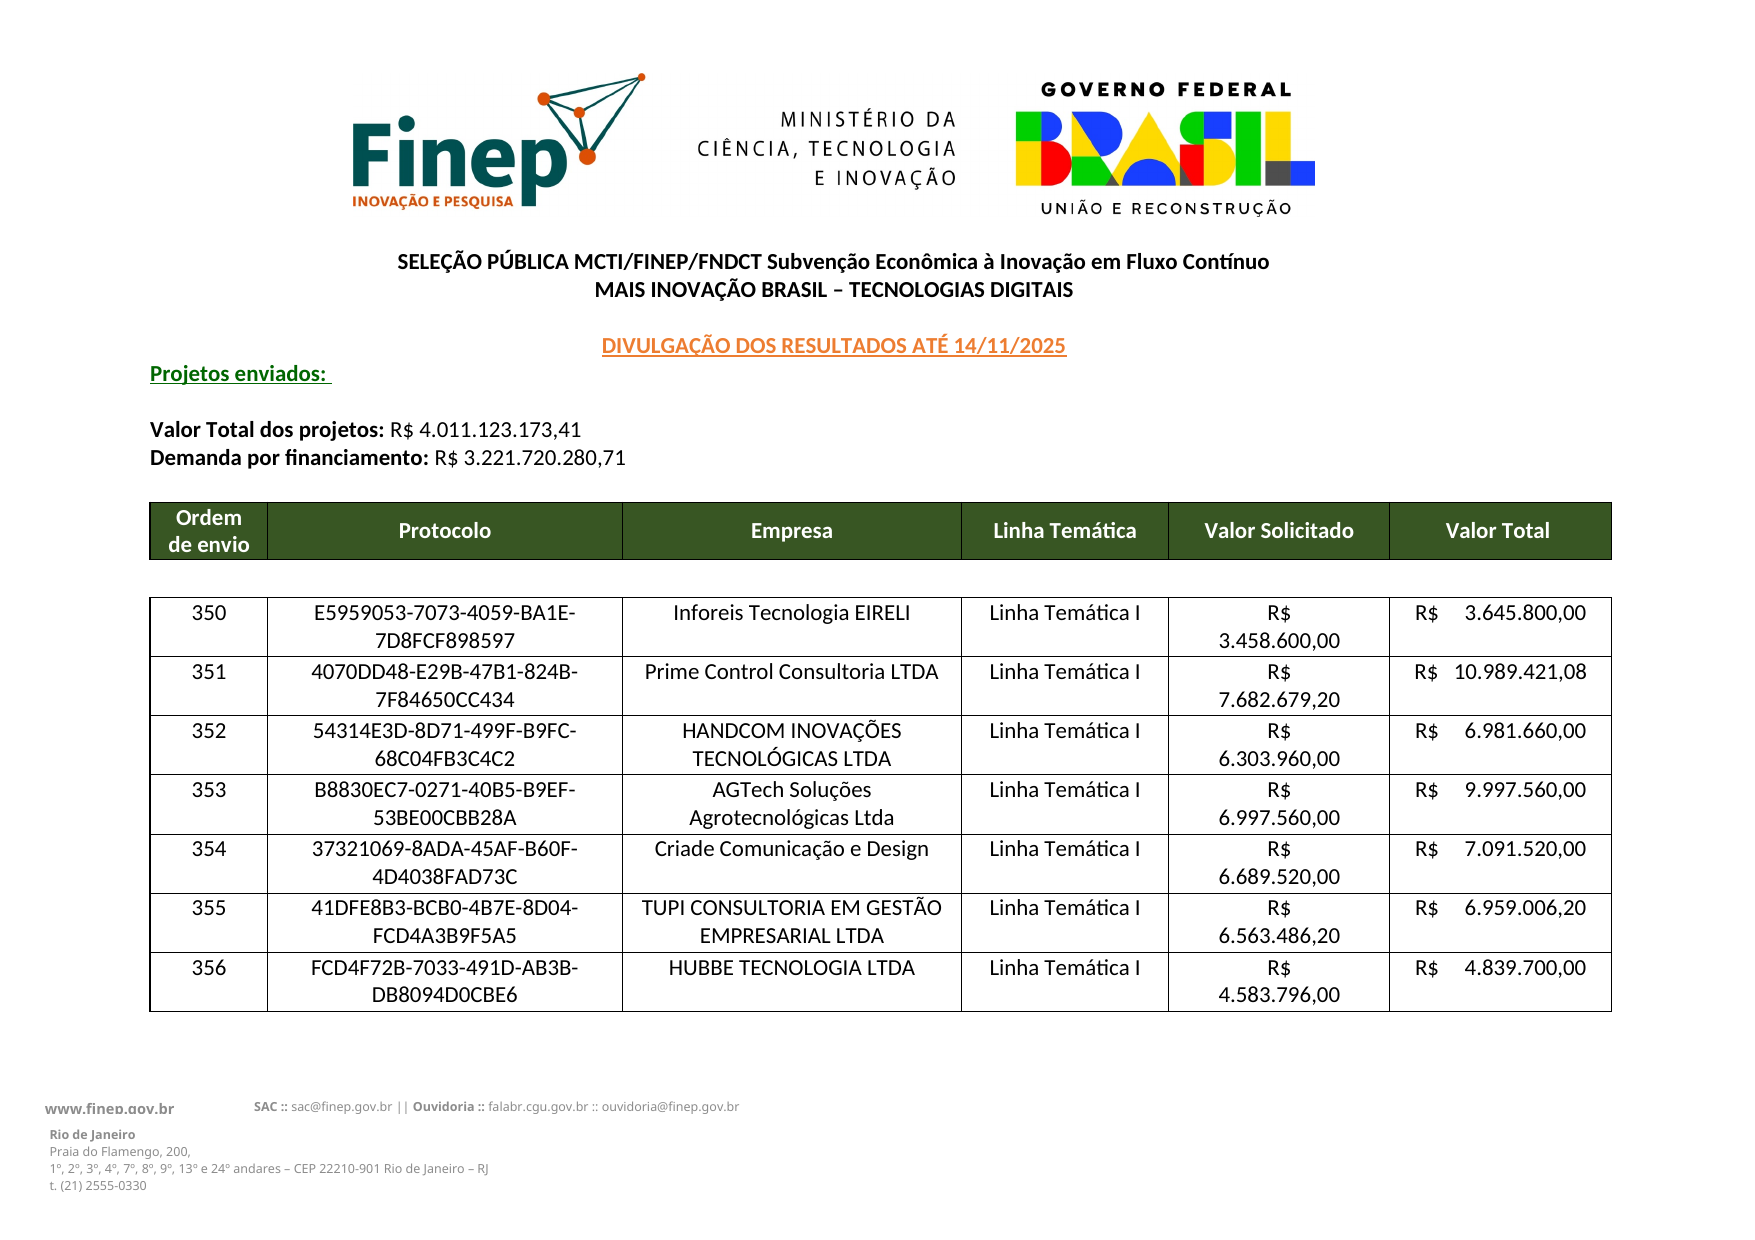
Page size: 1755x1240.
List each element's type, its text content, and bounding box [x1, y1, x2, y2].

table_cell 41DFE8B3-BCB0-4B7E-8D04-FCD4A3B9F5A5 [268, 894, 622, 952]
table_cell Inforeis Tecnologia EIRELI [623, 598, 961, 656]
table_cell HANDCOM INOVAÇÕES TECNOLÓGICAS LTDA [623, 716, 961, 774]
table_cell Linha Temática I [962, 894, 1168, 952]
table_cell 354 [151, 835, 267, 892]
table_cell Linha Temática I [962, 598, 1168, 656]
table_cell 37321069-8ADA-45AF-B60F-4D4038FAD73C [268, 835, 622, 892]
table_cell 351 [151, 657, 267, 715]
table_cell R$ 6.563.486,20 [1169, 894, 1389, 952]
table_cell Linha Temática I [962, 775, 1168, 833]
table_cell 350 [151, 598, 267, 656]
table_cell E5959053-7073-4059-BA1E-7D8FCF898597 [268, 598, 622, 656]
table_cell HUBBE TECNOLOGIA LTDA [623, 953, 961, 1011]
table_cell Linha Temática I [962, 716, 1168, 774]
table_cell Criade Comunicação e Design [623, 835, 961, 892]
table_cell R$ 4.583.796,00 [1169, 953, 1389, 1011]
table_cell R$ 6.303.960,00 [1169, 716, 1389, 774]
table_cell B8830EC7-0271-40B5-B9EF-53BE00CBB28A [268, 775, 622, 833]
table_cell 355 [151, 894, 267, 952]
table_cell R$ 7.091.520,00 [1390, 835, 1611, 892]
table_cell R$ 6.959.006,20 [1390, 894, 1611, 952]
table_cell TUPI CONSULTORIA EM GESTÃO EMPRESARIAL LTDA [623, 894, 961, 952]
table_cell R$ 10.989.421,08 [1390, 657, 1611, 715]
table_cell R$ 6.689.520,00 [1169, 835, 1389, 892]
table_cell Linha Temática I [962, 657, 1168, 715]
table_cell FCD4F72B-7033-491D-AB3B-DB8094D0CBE6 [268, 953, 622, 1011]
table_cell 4070DD48-E29B-47B1-824B-7F84650CC434 [268, 657, 622, 715]
table_cell R$ 6.997.560,00 [1169, 775, 1389, 833]
table_cell 353 [151, 775, 267, 833]
table_cell Prime Control Consultoria LTDA [623, 657, 961, 715]
table_cell R$ 3.458.600,00 [1169, 598, 1389, 656]
table_cell R$ 6.981.660,00 [1390, 716, 1611, 774]
table_cell Linha Temática I [962, 953, 1168, 1011]
table_cell R$ 3.645.800,00 [1390, 598, 1611, 656]
table_cell 356 [151, 953, 267, 1011]
table_cell 54314E3D-8D71-499F-B9FC-68C04FB3C4C2 [268, 716, 622, 774]
table_cell R$ 7.682.679,20 [1169, 657, 1389, 715]
table_cell R$ 9.997.560,00 [1390, 775, 1611, 833]
table_cell R$ 4.839.700,00 [1390, 953, 1611, 1011]
table_cell Linha Temática I [962, 835, 1168, 892]
table_cell 352 [151, 716, 267, 774]
table_cell AGTech Soluções Agrotecnológicas Ltda [623, 775, 961, 833]
